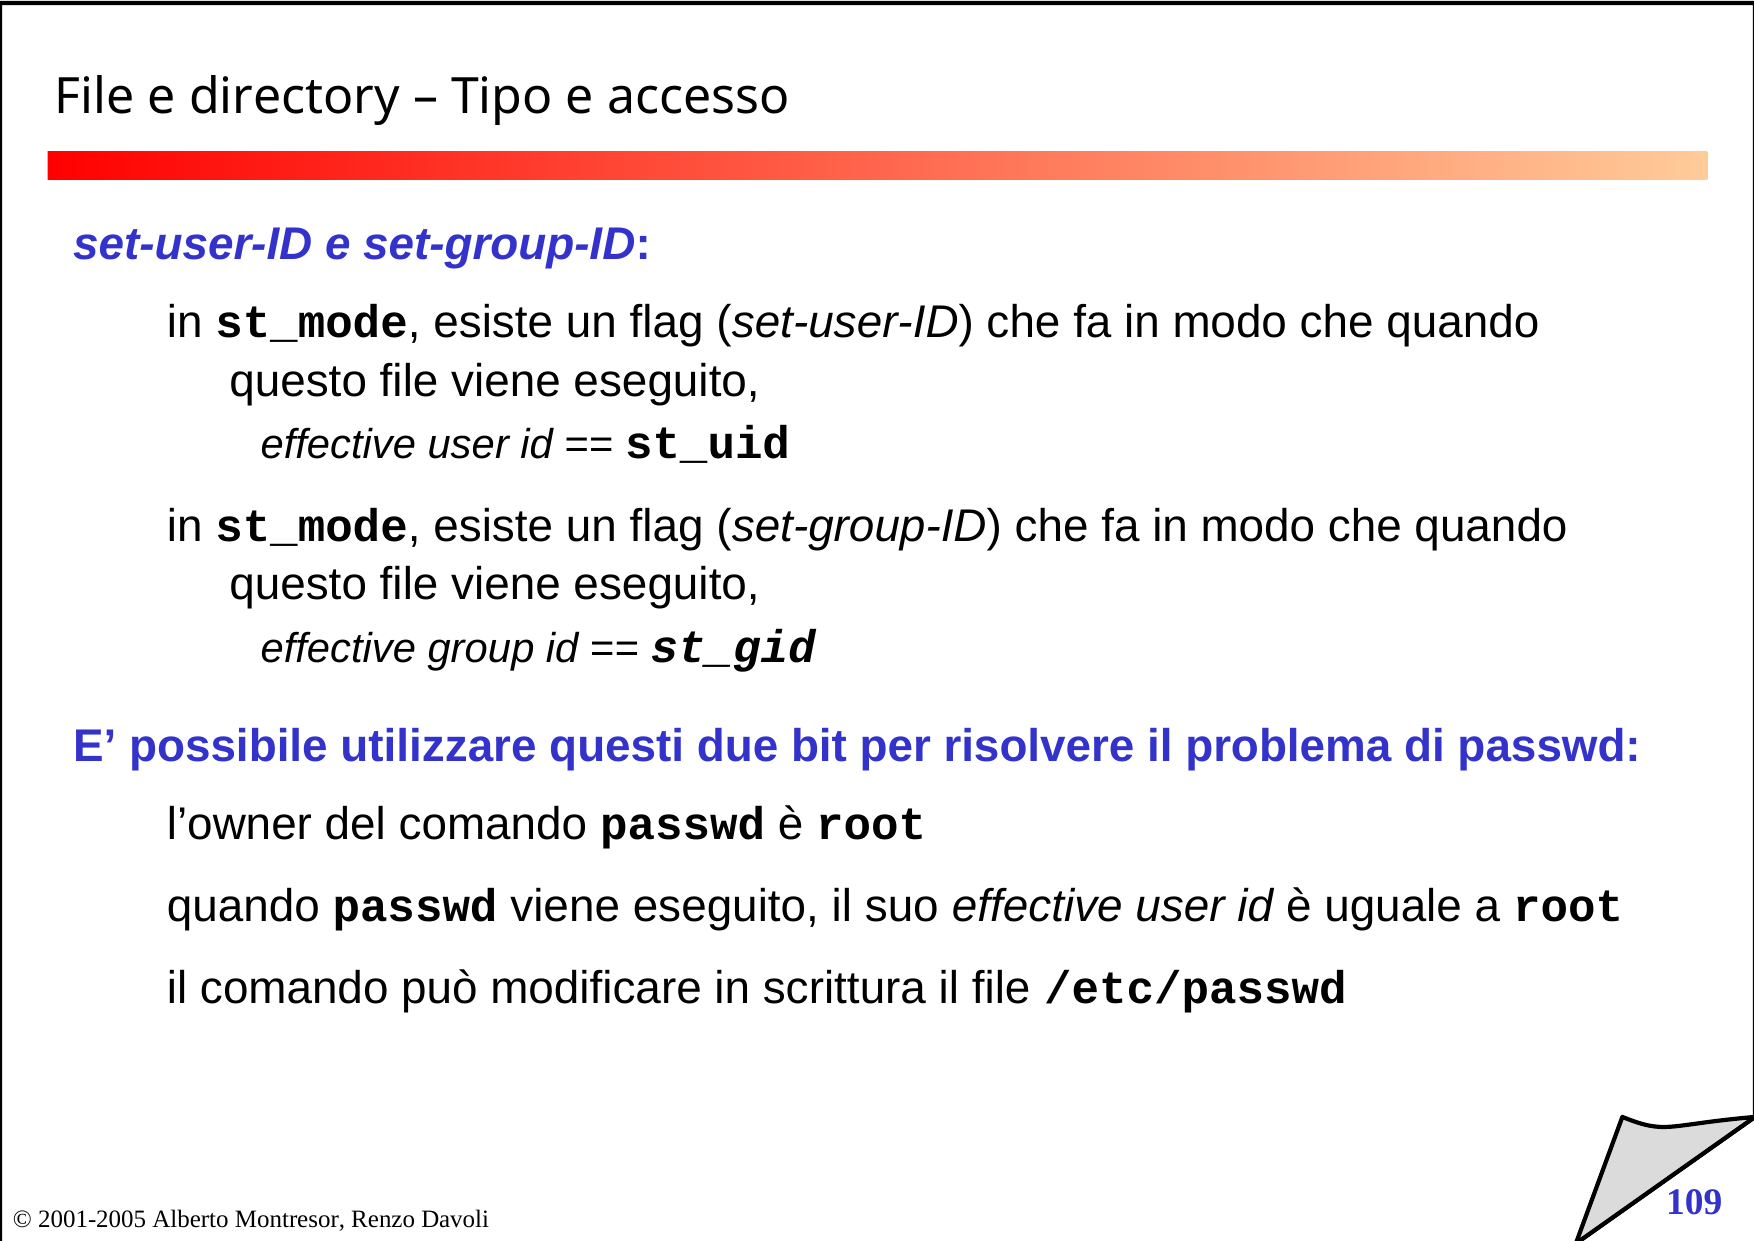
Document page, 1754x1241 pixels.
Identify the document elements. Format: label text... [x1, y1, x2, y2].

title File e directory – Tipo e accesso [40, 49, 1714, 144]
list set-user-ID e set-group-ID: in st_mode, esiste un flag (set-user-ID) che fa in modo che quando questo file viene eseguito, effective user id == st_uid in st_mode, esiste un flag (set-group-ID) che fa in modo che quando questo file viene eseguito, effective group id == st_gid E’ possibile utilizzare questi due bit per risolvere il problema di passwd: l’owner del comando passwd è root quando passwd viene eseguito, il suo effective user id è uguale a root il comando può modificare in scrittura il file /etc/passwd [58, 206, 1696, 1231]
